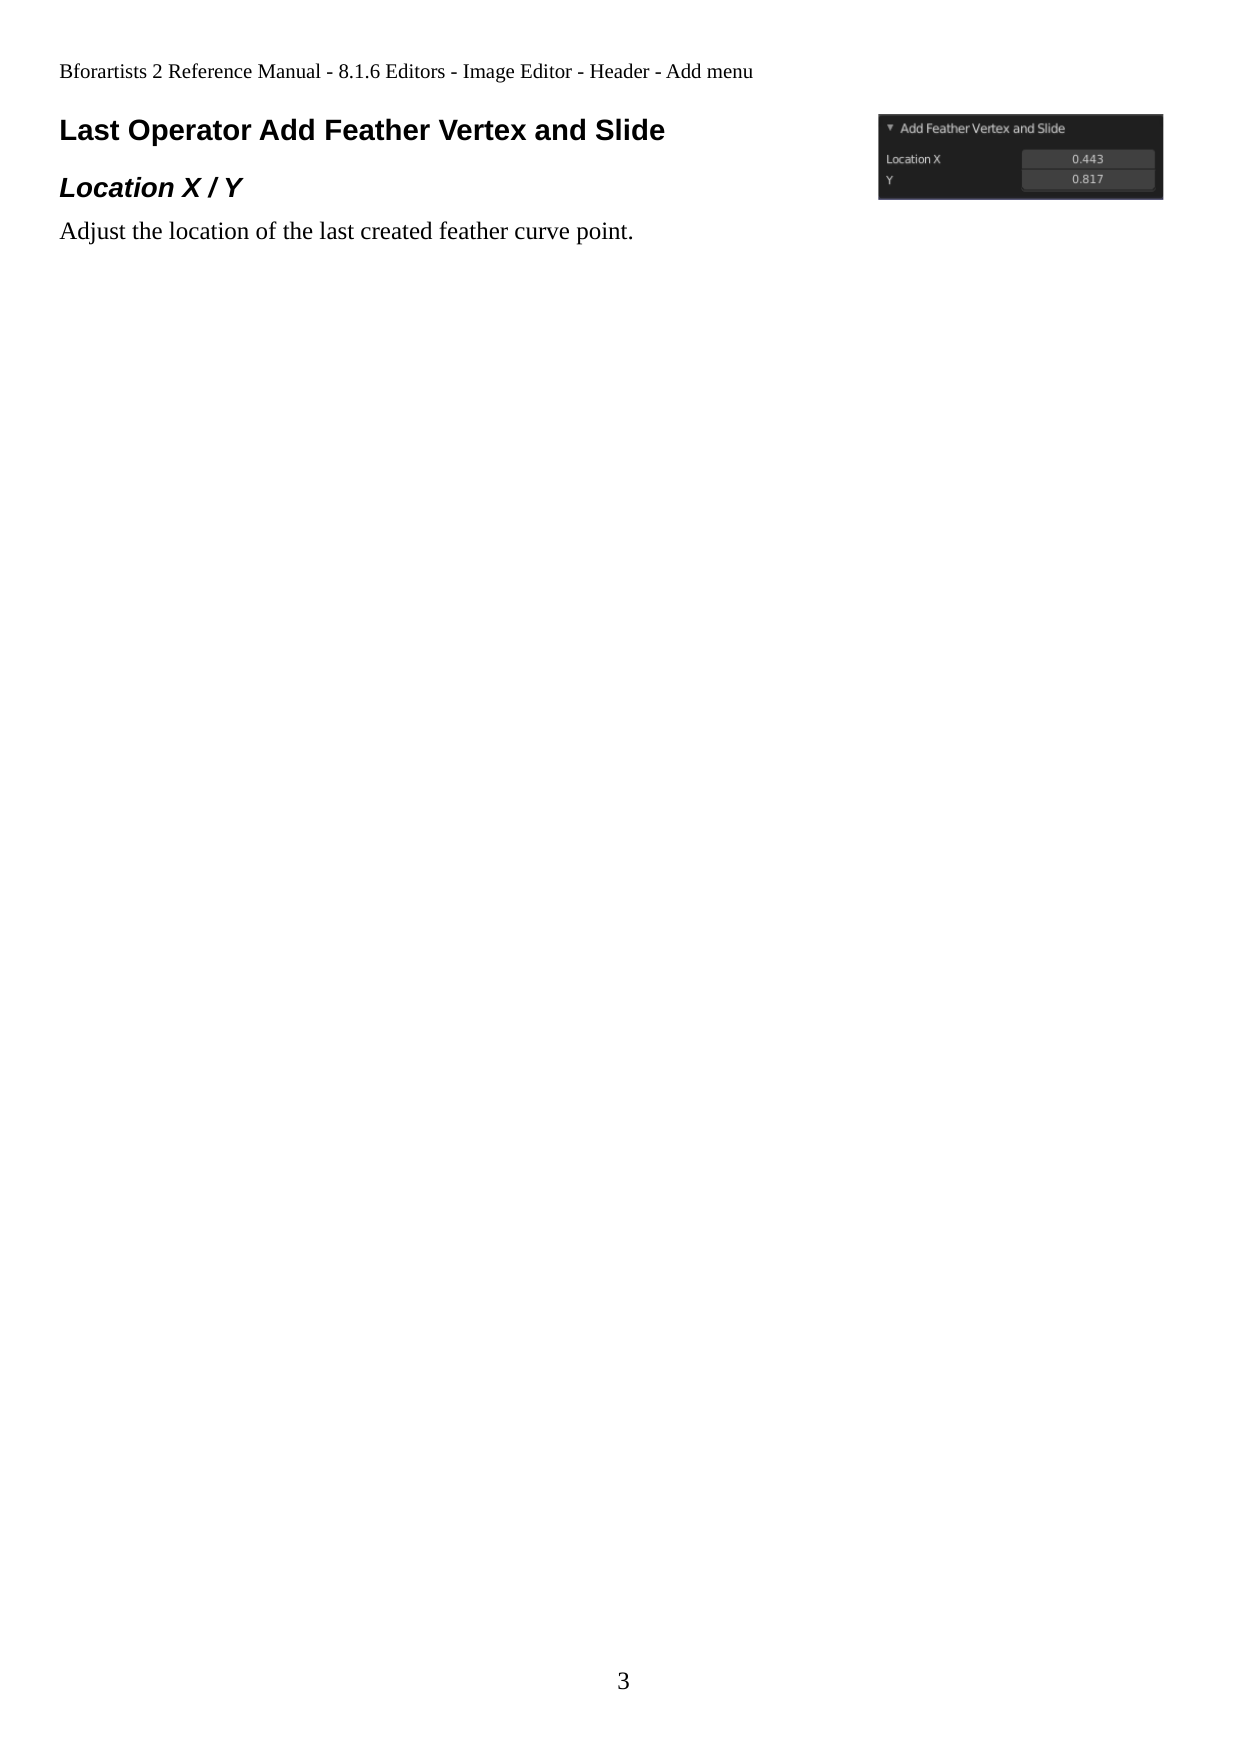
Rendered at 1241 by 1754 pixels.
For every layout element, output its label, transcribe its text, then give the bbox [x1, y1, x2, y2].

subtitle Last Operator Add Feather Vertex and Slide [59, 113, 1181, 146]
text Adjust the location of the last created feather curve point. [59, 216, 1181, 244]
subtitle Location X / Y [59, 171, 1181, 203]
picture [878, 114, 1164, 200]
